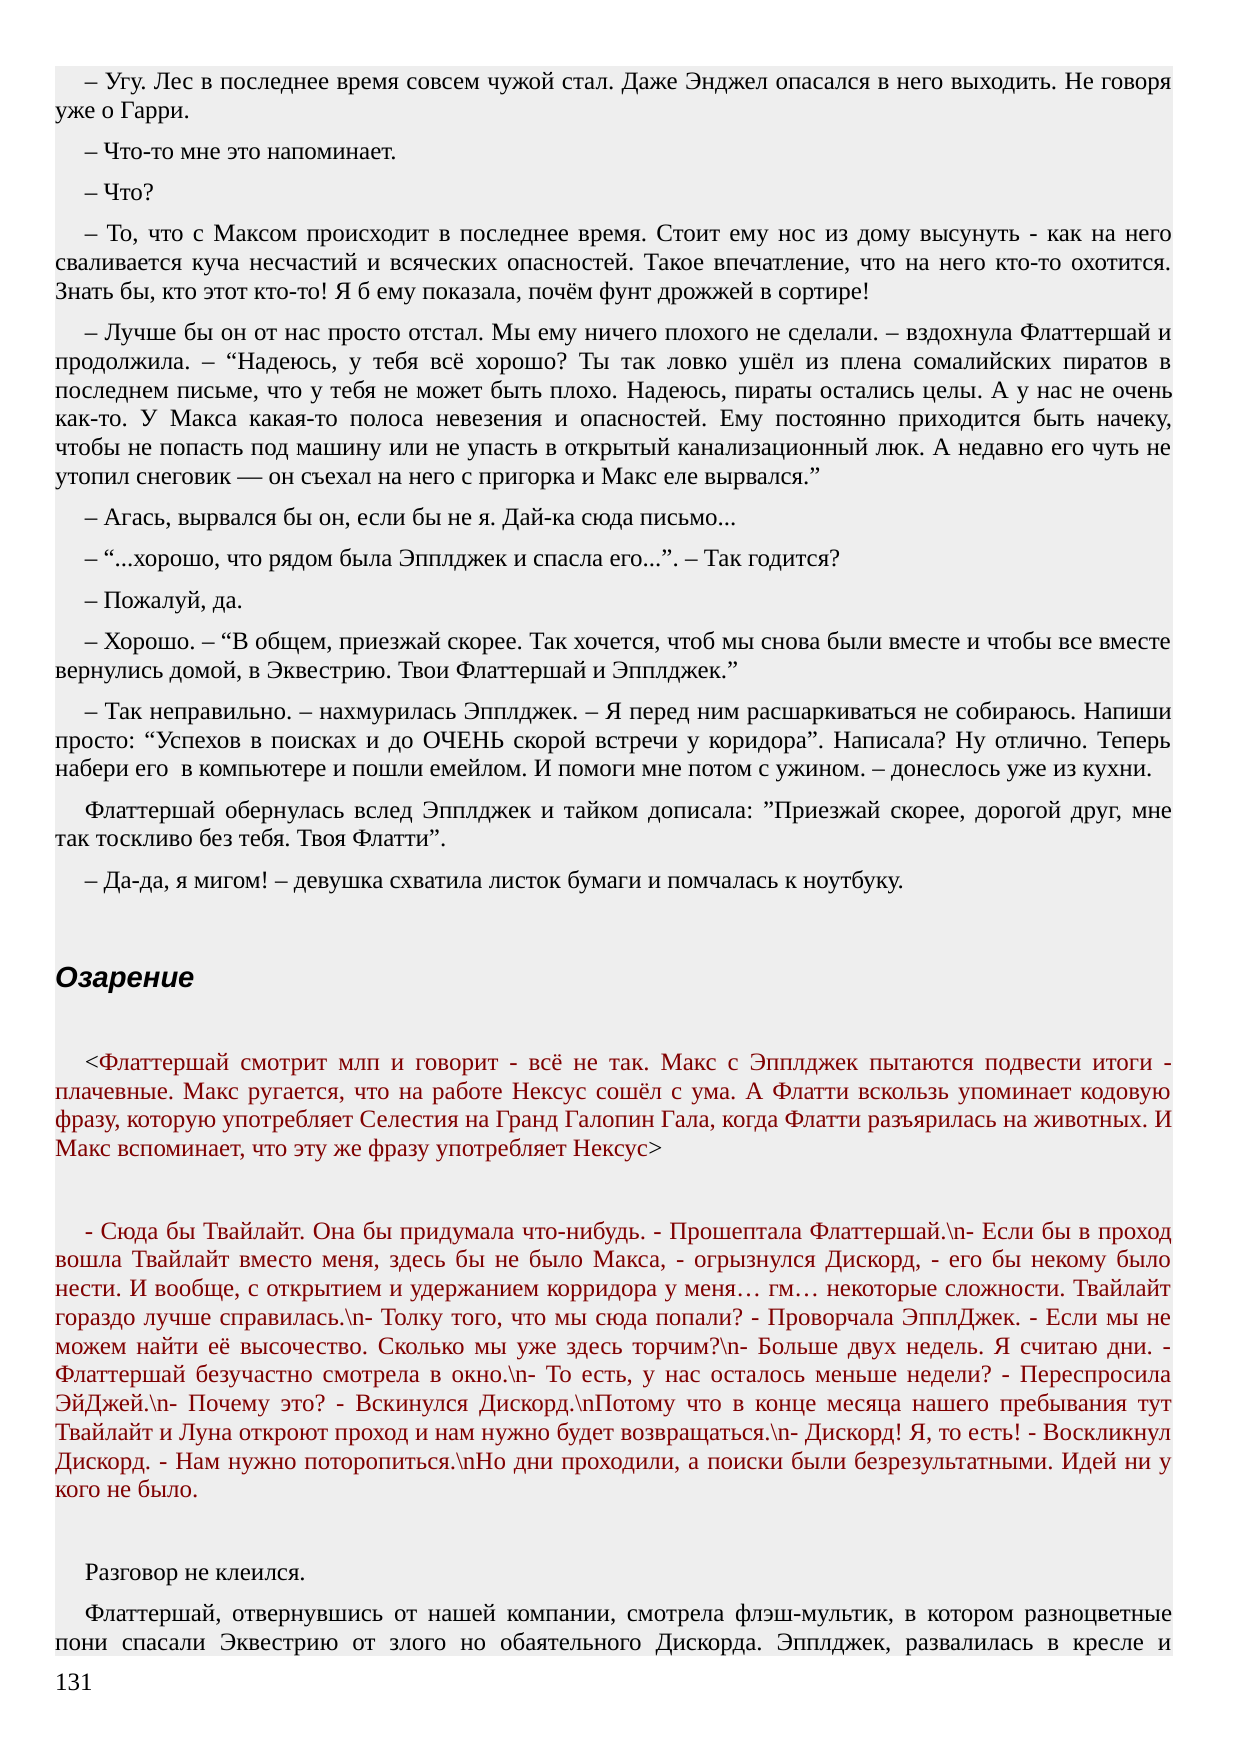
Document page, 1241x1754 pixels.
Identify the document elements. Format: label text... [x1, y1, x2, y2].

text <Флаттершай смотрит млп и говорит - всё не так. Макс с Эпплджек пытаются подвести итоги - плачевные. Макс ругается, что на работе Нексус сошёл с ума. А Флатти вскользь упоминает кодовую фразу, которую употребляет Селестия на Гранд Галопин Гала, когда Флатти разъярилась на животных. И Макс вспоминает, что эту же фразу употребляет Нексус> [55, 1047, 1173, 1162]
text Флаттершай обернулась вслед Эпплджек и тайком дописала: ”Приезжай скорее, дорогой друг, мне так тоскливо без тебя. Твоя Флатти”. [55, 795, 1173, 852]
text – Да-да, я мигом! – девушка схватила листок бумаги и помчалась к ноутбуку. [55, 865, 1173, 893]
text Флаттершай, отвернувшись от нашей компании, смотрела флэш-мультик, в котором разноцветные пони спасали Эквестрию от злого но обаятельного Дискорда. Эпплджек, развалилась в кресле и [55, 1598, 1173, 1656]
text – Угу. Лес в последнее время совсем чужой стал. Даже Энджел опасался в него выходить. Не говоря уже о Гарри. [55, 66, 1173, 123]
text – Агась, вырвался бы он, если бы не я. Дай-ка сюда письмо... [55, 502, 1173, 531]
text – То, что с Максом происходит в последнее время. Стоит ему нос из дому высунуть - как на него сваливается куча несчастий и всяческих опасностей. Такое впечатление, что на него кто-то охотится. Знать бы, кто этот кто-то! Я б ему показала, почём фунт дрожжей в сортире! [55, 218, 1173, 305]
text - Сюда бы Твайлайт. Она бы придумала что-нибудь. - Прошептала Флаттершай.\n- Если бы в проход вошла Твайлайт вместо меня, здесь бы не было Макса, - огрызнулся Дискорд, - его бы некому было нести. И вообще, с открытием и удержанием корридора у меня… гм… некоторые сложности. Твайлайт гораздо лучше справилась.\n- Толку того, что мы сюда попали? - Проворчала ЭпплДжек. - Если мы не можем найти её высочество. Сколько мы уже здесь торчим?\n- Больше двух недель. Я считаю дни. - Флаттершай безучастно смотрела в окно.\n- То есть, у нас осталось меньше недели? - Переспросила ЭйДжей.\n- Почему это? - Вскинулся Дискорд.\nПотому что в конце месяца нашего пребывания тут Твайлайт и Луна откроют проход и нам нужно будет возвращаться.\n- Дискорд! Я, то есть! - Воскликнул Дискорд. - Нам нужно поторопиться.\nНо дни проходили, а поиски были безрезультатными. Идей ни у кого не было. [55, 1216, 1173, 1503]
text – Пожалуй, да. [55, 585, 1173, 613]
subtitle Озарение [55, 960, 1173, 993]
text – “...хорошо, что рядом была Эпплджек и спасла его...”. – Так годится? [55, 543, 1173, 572]
text Разговор не клеился. [55, 1557, 1173, 1586]
text – Так неправильно. – нахмурилась Эпплджек. – Я перед ним расшаркиваться не собираюсь. Напиши просто: “Успехов в поисках и до ОЧЕНЬ скорой встречи у коридора”. Написала? Ну отлично. Теперь набери его в компьютере и пошли емейлом. И помоги мне потом с ужином. – донеслось уже из кухни. [55, 696, 1173, 782]
text – Хорошо. – “В общем, приезжай скорее. Так хочется, чтоб мы снова были вместе и чтобы все вместе вернулись домой, в Эквестрию. Твои Флаттершай и Эпплджек.” [55, 626, 1173, 683]
text – Что-то мне это напоминает. [55, 136, 1173, 165]
text – Что? [55, 177, 1173, 206]
text – Лучше бы он от нас просто отстал. Мы ему ничего плохого не сделали. – вздохнула Флаттершай и продолжила. – “Надеюсь, у тебя всё хорошо? Ты так ловко ушёл из плена сомалийских пиратов в последнем письме, что у тебя не может быть плохо. Надеюсь, пираты остались целы. А у нас не очень как-то. У Макса какая-то полоса невезения и опасностей. Ему постоянно приходится быть начеку, чтобы не попасть под машину или не упасть в открытый канализационный люк. А недавно его чуть не утопил снеговик — он съехал на него с пригорка и Макс еле вырвался.” [55, 317, 1173, 490]
